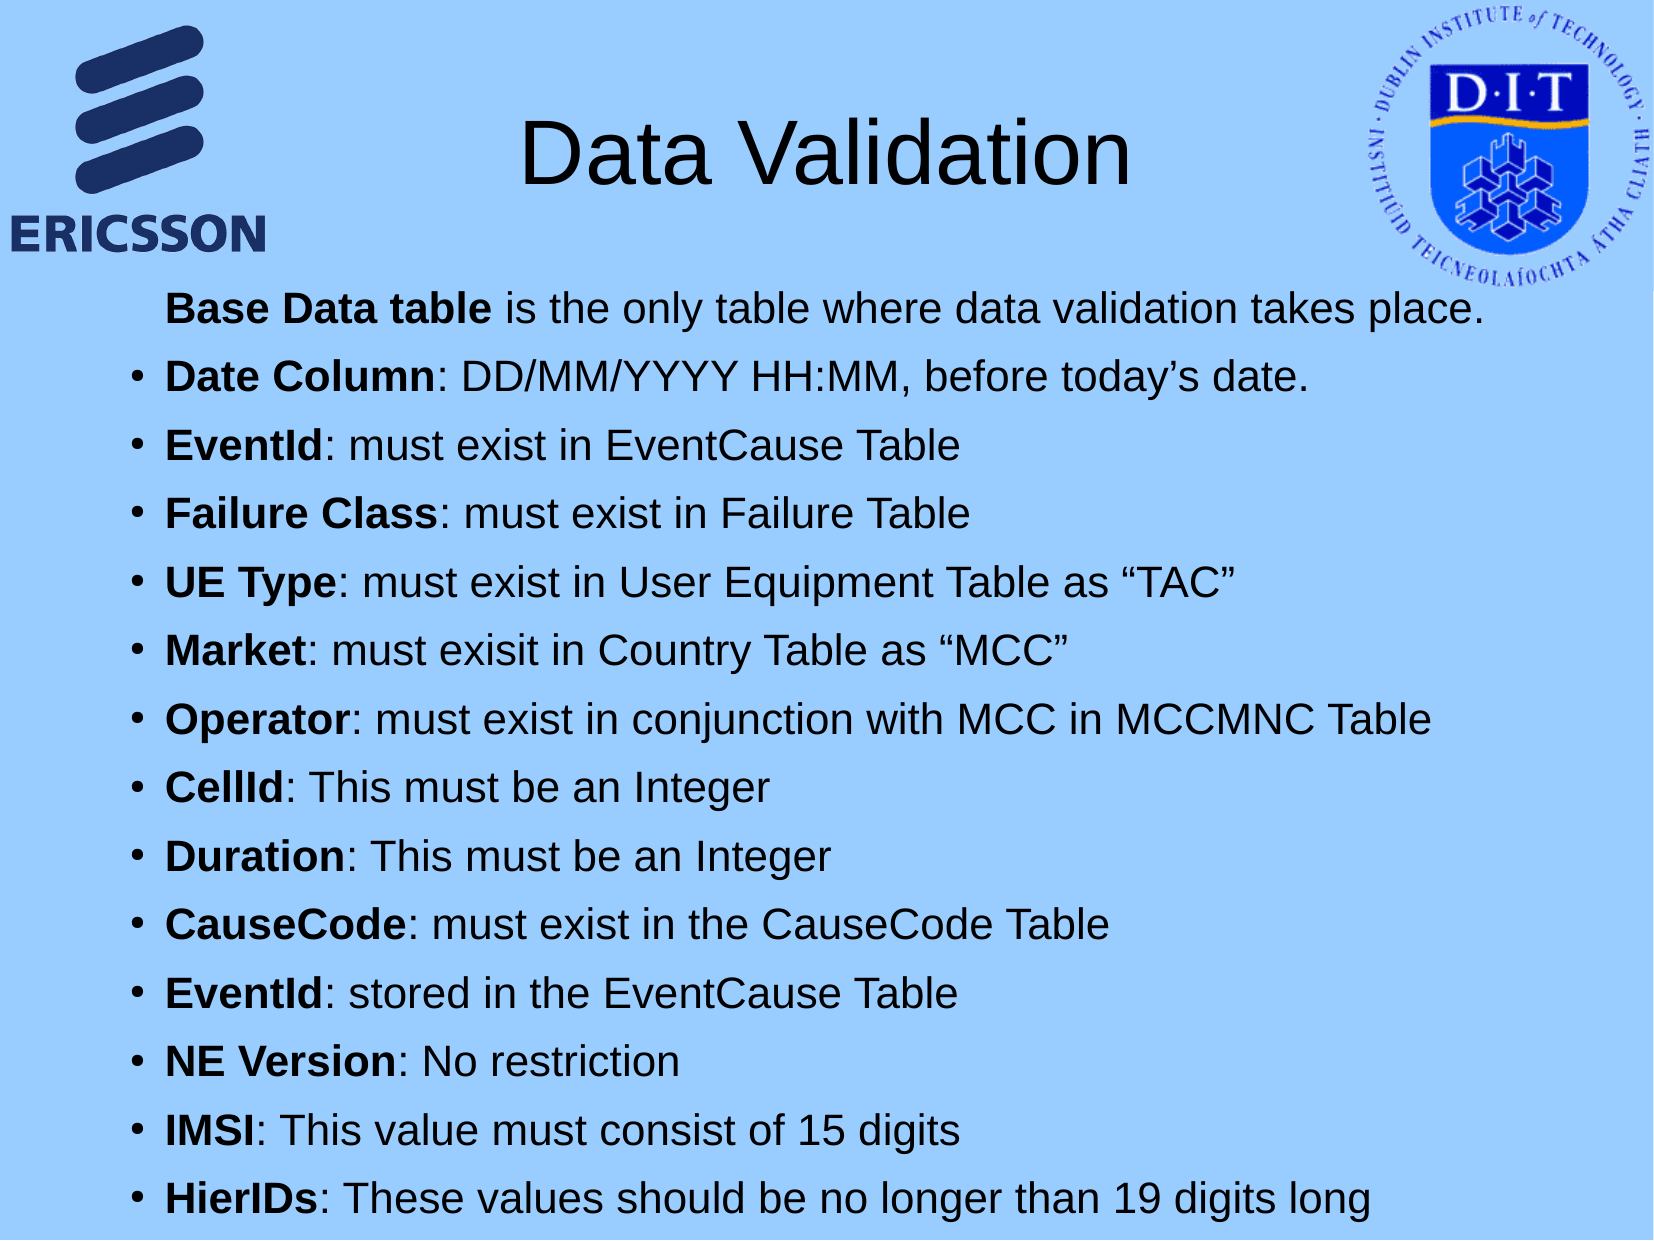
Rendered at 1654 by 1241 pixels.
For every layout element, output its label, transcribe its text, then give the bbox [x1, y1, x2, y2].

picture [0, 0, 296, 296]
title Data Validation [82, 49, 1571, 257]
list Base Data table is the only table where data validation takes place. Date Column: DD/MM/YYYY HH:MM, before today’s date. EventId: must exist in EventCause Table Failure Class: must exist in Failure Table UE Type: must exist in User Equipment Table as “TAC” Market: must exisit in Country Table as “MCC” Operator: must exist in conjunction with MCC in MCCMNC Table CellId: This must be an Integer Duration: This must be an Integer CauseCode: must exist in the CauseCode Table EventId: stored in the EventCause Table NE Version: No restriction IMSI: This value must consist of 15 digits HierIDs: These values should be no longer than 19 digits long [118, 283, 1536, 1241]
picture [1364, 0, 1654, 291]
